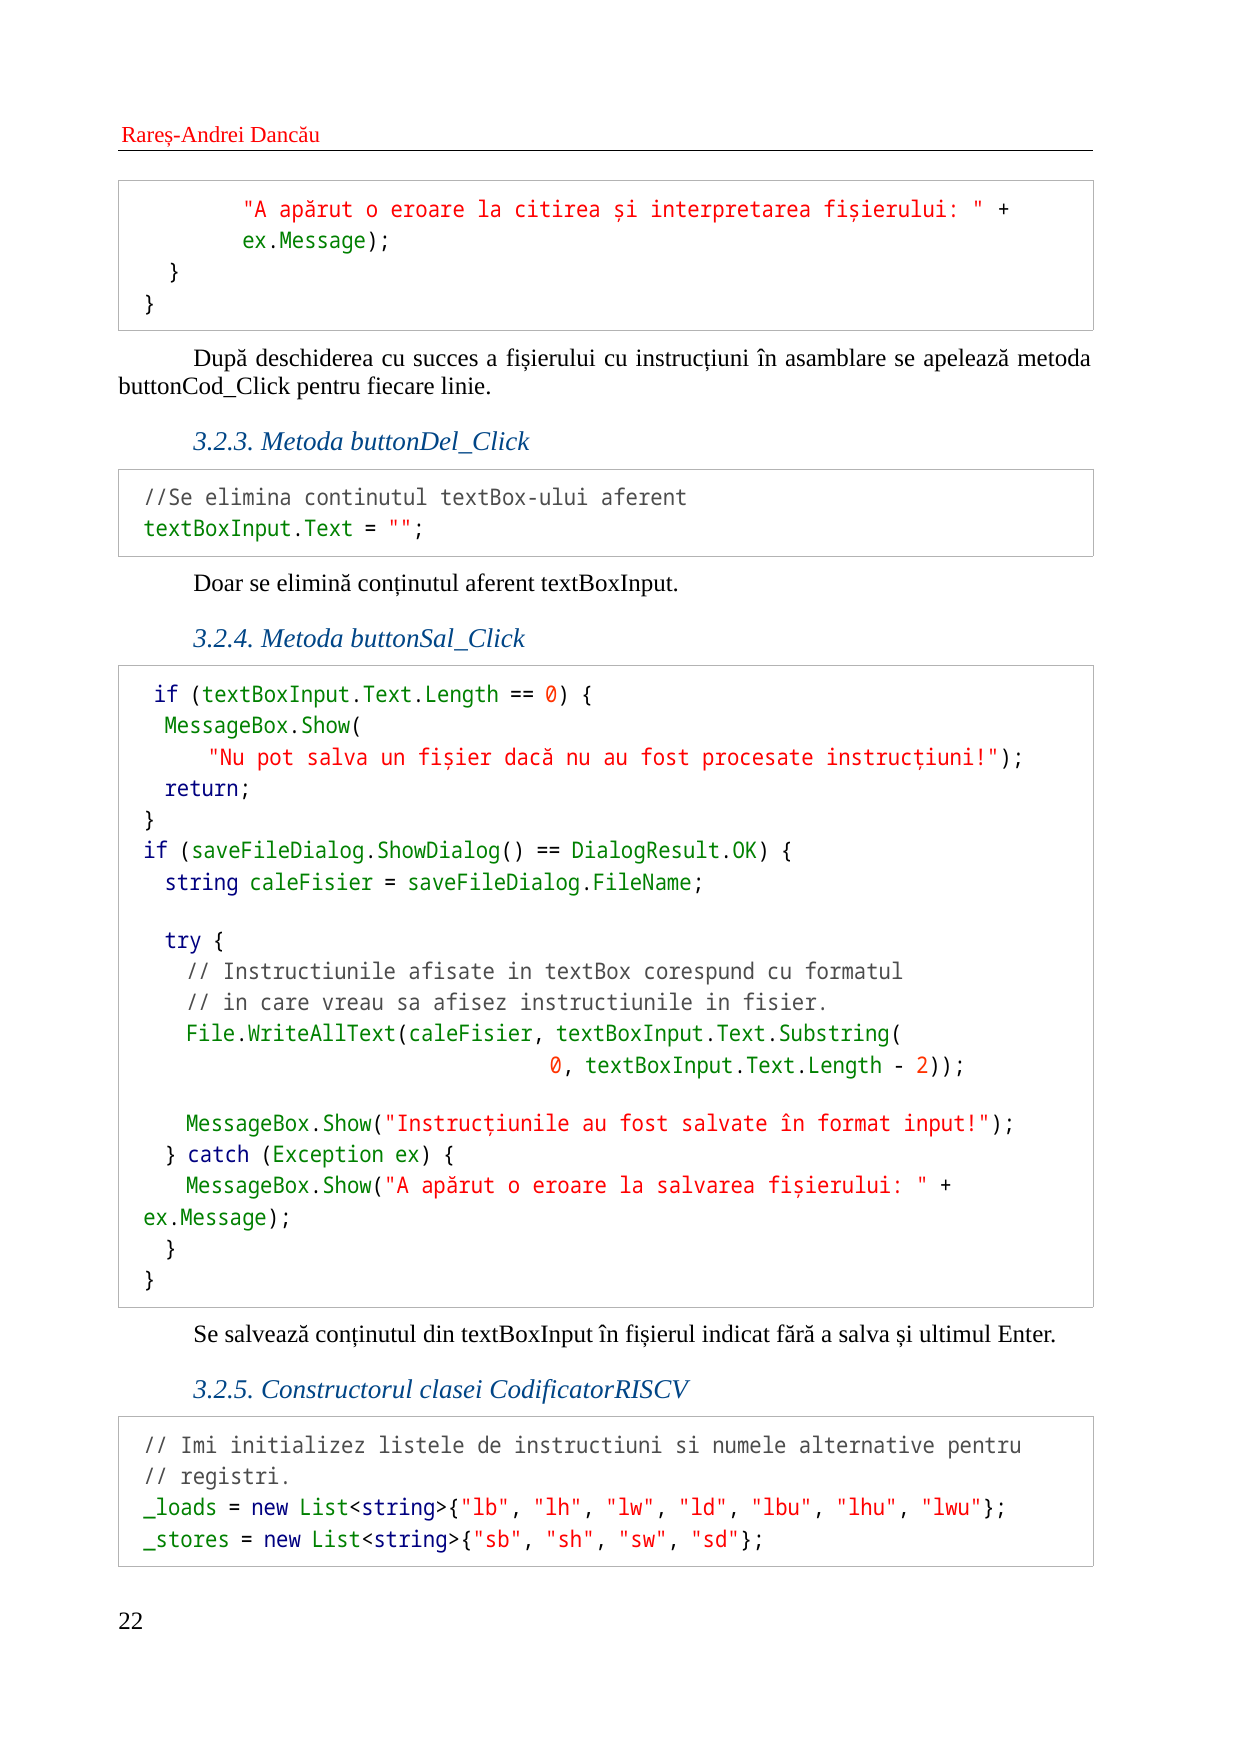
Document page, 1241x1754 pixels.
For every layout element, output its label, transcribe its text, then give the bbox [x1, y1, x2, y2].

text MessageBox.Show("Instrucțiunile au fost salvate în format input!"); [119, 1094, 1093, 1126]
subtitle Constructorul clasei CodificatorRISCV [193, 1373, 1093, 1404]
text "A apărut o eroare la citirea și interpretarea fișierului: " + [119, 181, 1093, 211]
text "Nu pot salva un fișier dacă nu au fost procesate instrucțiuni!"); [119, 728, 1093, 759]
text return; [119, 759, 1093, 790]
text try { [119, 911, 1093, 942]
text if (saveFileDialog.ShowDialog() == DialogResult.OK) { [119, 822, 1093, 853]
text //Se elimina continutul textBox-ului aferent [119, 470, 1093, 500]
text Doar se elimină conținutul aferent textBoxInput. [118, 568, 1093, 597]
text } [119, 243, 1093, 274]
text File.WriteAllText(caleFisier, textBoxInput.Text.Substring( [119, 1005, 1093, 1036]
text } catch (Exception ex) { [119, 1126, 1093, 1157]
subtitle Metoda buttonSal_Click [193, 622, 1093, 653]
text MessageBox.Show("A apărut o eroare la salvarea fișierului: " + ex.Message); [119, 1157, 1093, 1219]
text MessageBox.Show( [119, 697, 1093, 728]
text 0, textBoxInput.Text.Length - 2)); [119, 1036, 1093, 1080]
text Se salvează conținutul din textBoxInput în fișierul indicat fără a salva și ultimul Enter. [118, 1319, 1093, 1348]
text if (textBoxInput.Text.Length == 0) { [119, 666, 1093, 697]
text _loads = new List<string>{"lb", "lh", "lw", "ld", "lbu", "lhu", "lwu"}; [119, 1479, 1093, 1510]
text } [119, 1251, 1093, 1307]
text } [119, 790, 1093, 822]
text } [119, 274, 1093, 330]
text textBoxInput.Text = ""; [119, 500, 1093, 556]
text După deschiderea cu succes a fișierului cu instrucțiuni în asamblare se apelează metoda buttonCod_Click pentru fiecare linie. [118, 343, 1093, 400]
subtitle Metoda buttonDel_Click [193, 425, 1093, 456]
text // in care vreau sa afisez instructiunile in fisier. [119, 974, 1093, 1005]
text string caleFisier = saveFileDialog.FileName; [119, 853, 1093, 897]
text } [119, 1219, 1093, 1251]
text // Instructiunile afisate in textBox corespund cu formatul [119, 942, 1093, 974]
text ex.Message); [119, 211, 1093, 243]
text _stores = new List<string>{"sb", "sh", "sw", "sd"}; [119, 1510, 1093, 1566]
text // Imi initializez listele de instructiuni si numele alternative pentru [119, 1417, 1093, 1448]
text // registri. [119, 1448, 1093, 1479]
